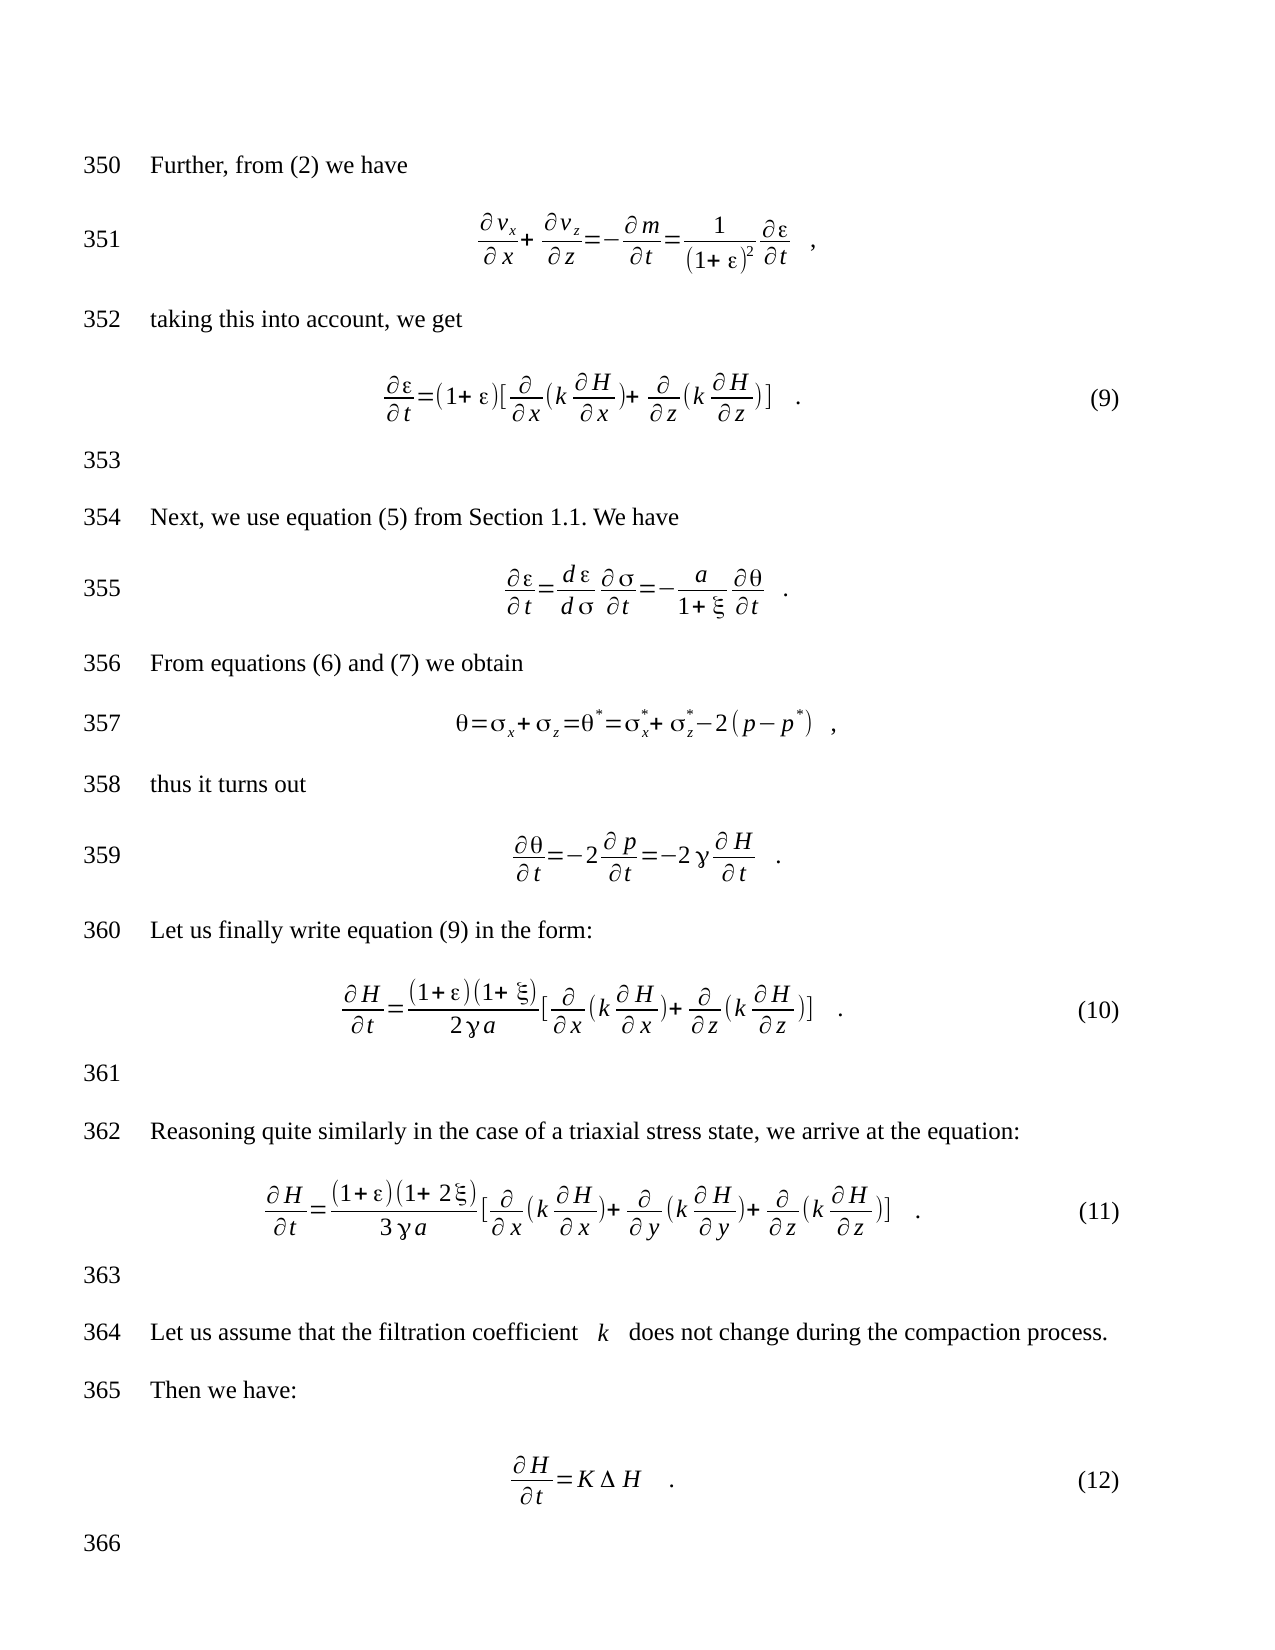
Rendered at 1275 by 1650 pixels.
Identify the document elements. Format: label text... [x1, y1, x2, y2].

table_header (12) [1017, 1445, 1125, 1528]
table_header . [150, 1445, 1017, 1528]
table_header (9) [1017, 362, 1125, 445]
text . [150, 560, 1125, 619]
text Reasoning quite similarly in the case of a triaxial stress state, we arrive at the equation: [150, 1116, 1125, 1145]
table_header . [150, 362, 1017, 445]
table_header . [150, 1174, 1017, 1260]
text thus it turns out [150, 769, 1125, 798]
table_header (10) [1017, 972, 1125, 1058]
text Next, we use equation (5) from Section 1.1. We have [150, 502, 1125, 531]
text From equations (6) and (7) we obtain [150, 648, 1125, 677]
text . [150, 827, 1125, 886]
text , [150, 706, 1125, 741]
text taking this into account, we get [150, 304, 1125, 333]
table_header . [150, 972, 1017, 1058]
text , [150, 207, 1125, 276]
table_header (11) [1017, 1174, 1125, 1260]
text Further, from (2) we have [150, 150, 1125, 179]
text Let us finally write equation (9) in the form: [150, 915, 1125, 943]
text Let us assume that the filtration coefficientdoes not change during the compaction process. Then we have: [150, 1317, 1125, 1403]
